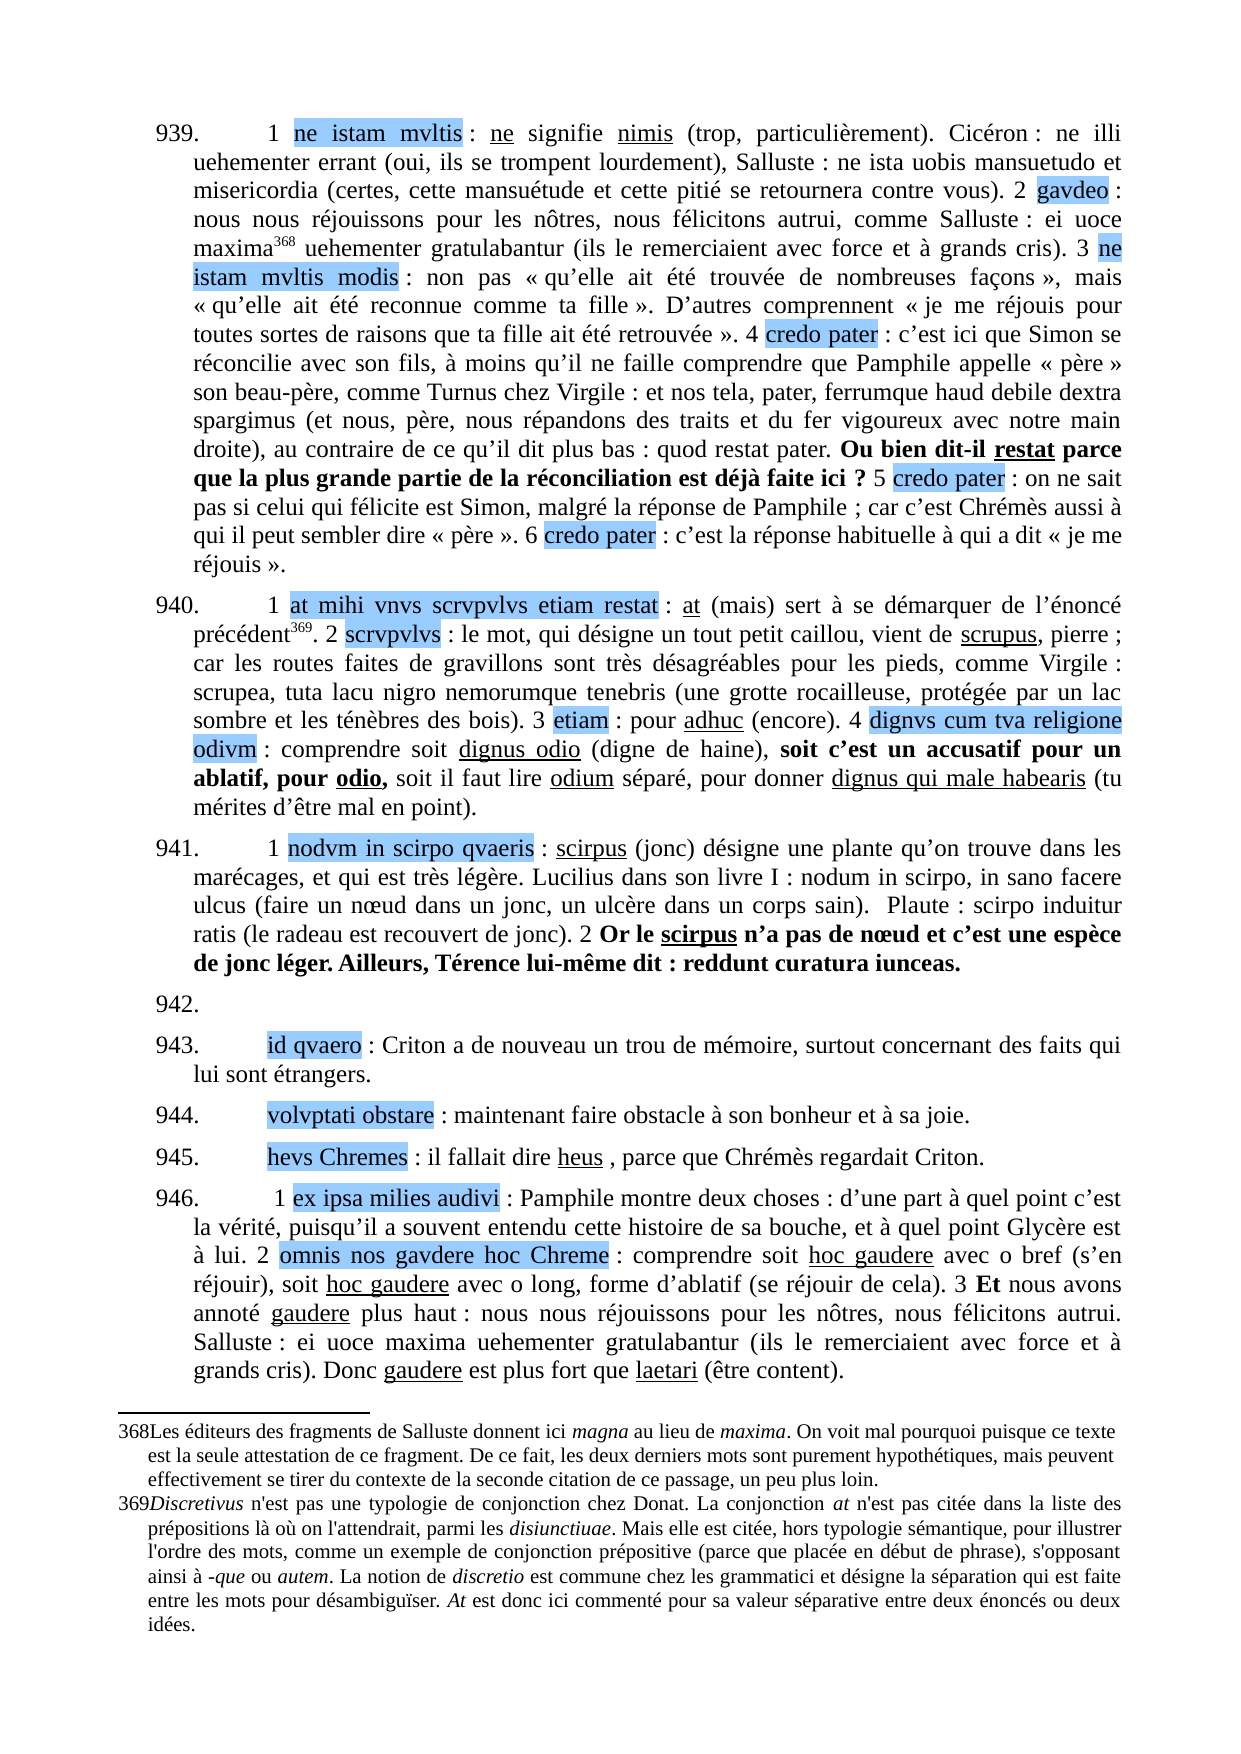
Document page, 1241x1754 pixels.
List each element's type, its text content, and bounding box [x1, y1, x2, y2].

list 1 at mihi vnvs scrvpvlvs etiam restat : at (mais) sert à se démarquer de l’énoncé précédent. 2 scrvpvlvs : le mot, qui désigne un tout petit caillou, vient de scrupus, pierre ; car les routes faites de gravillons sont très désagréables pour les pieds, comme Virgile : scrupea, tuta lacu nigro nemorumque tenebris (une grotte rocailleuse, protégée par un lac sombre et les ténèbres des bois). 3 etiam : pour adhuc (encore). 4 dignvs cum tva religione odivm : comprendre soit dignus odio (digne de haine), soit c’est un accusatif pour un ablatif, pour odio, soit il faut lire odium séparé, pour donner dignus qui male habearis (tu mérites d’être mal en point). [156, 591, 1122, 821]
list volvptati obstare : maintenant faire obstacle à son bonheur et à sa joie. [156, 1101, 1122, 1129]
list Les éditeurs des fragments de Salluste donnent ici magna au lieu de maxima. On voit mal pourquoi puisque ce texte est la seule attestation de ce fragment. De ce fait, les deux derniers mots sont purement hypothétiques, mais peuvent effectivement se tirer du contexte de la seconde citation de ce passage, un peu plus loin. [118, 1419, 1122, 1491]
list Discretivus n'est pas une typologie de conjonction chez Donat. La conjonction at n'est pas citée dans la liste des prépositions là où on l'attendrait, parmi les disiunctiuae. Mais elle est citée, hors typologie sémantique, pour illustrer l'ordre des mots, comme un exemple de conjonction prépositive (parce que placée en début de phrase), s'opposant ainsi à -que ou autem. La notion de discretio est commune chez les grammatici et désigne la séparation qui est faite entre les mots pour désambiguïser. At est donc ici commenté pour sa valeur séparative entre deux énoncés ou deux idées. [118, 1491, 1122, 1636]
list 1 ex ipsa milies audivi : Pamphile montre deux choses : d’une part à quel point c’est la vérité, puisqu’il a souvent entendu cette histoire de sa bouche, et à quel point Glycère est à lui. 2 omnis nos gavdere hoc Chreme : comprendre soit hoc gaudere avec o bref (s’en réjouir), soit hoc gaudere avec o long, forme d’ablatif (se réjouir de cela). 3 Et nous avons annoté gaudere plus haut : nous nous réjouissons pour les nôtres, nous félicitons autrui. Salluste : ei uoce maxima uehementer gratulabantur (ils le remerciaient avec force et à grands cris). Donc gaudere est plus fort que laetari (être content). [156, 1183, 1122, 1384]
list hevs Chremes : il fallait dire heus , parce que Chrémès regardait Criton. [156, 1142, 1122, 1171]
list 1 nodvm in scirpo qvaeris : scirpus (jonc) désigne une plante qu’on trouve dans les marécages, et qui est très légère. Lucilius dans son livre I : nodum in scirpo, in sano facere ulcus (faire un nœud dans un jonc, un ulcère dans un corps sain). Plaute : scirpo induitur ratis (le radeau est recouvert de jonc). 2 Or le scirpus n’a pas de nœud et c’est une espèce de jonc léger. Ailleurs, Térence lui-même dit : reddunt curatura iunceas. [156, 833, 1122, 977]
list id qvaero : Criton a de nouveau un trou de mémoire, surtout concernant des faits qui lui sont étrangers. [156, 1031, 1122, 1088]
list 1 ne istam mvltis : ne signifie nimis (trop, particulièrement). Cicéron : ne illi uehementer errant (oui, ils se trompent lourdement), Salluste : ne ista uobis mansuetudo et misericordia (certes, cette mansuétude et cette pitié se retournera contre vous). 2 gavdeo : nous nous réjouissons pour les nôtres, nous félicitons autrui, comme Salluste : ei uoce maxima uehementer gratulabantur (ils le remerciaient avec force et à grands cris). 3 ne istam mvltis modis : non pas « qu’elle ait été trouvée de nombreuses façons », mais « qu’elle ait été reconnue comme ta fille ». D’autres comprennent « je me réjouis pour toutes sortes de raisons que ta fille ait été retrouvée ». 4 credo pater : c’est ici que Simon se réconcilie avec son fils, à moins qu’il ne faille comprendre que Pamphile appelle « père » son beau-père, comme Turnus chez Virgile : et nos tela, pater, ferrumque haud debile dextra spargimus (et nous, père, nous répandons des traits et du fer vigoureux avec notre main droite), au contraire de ce qu’il dit plus bas : quod restat pater. Ou bien dit-il restat parce que la plus grande partie de la réconciliation est déjà faite ici ? 5 credo pater : on ne sait pas si celui qui félicite est Simon, malgré la réponse de Pamphile ; car c’est Chrémès aussi à qui il peut sembler dire « père ». 6 credo pater : c’est la réponse habituelle à qui a dit « je me réjouis ». [156, 118, 1122, 578]
